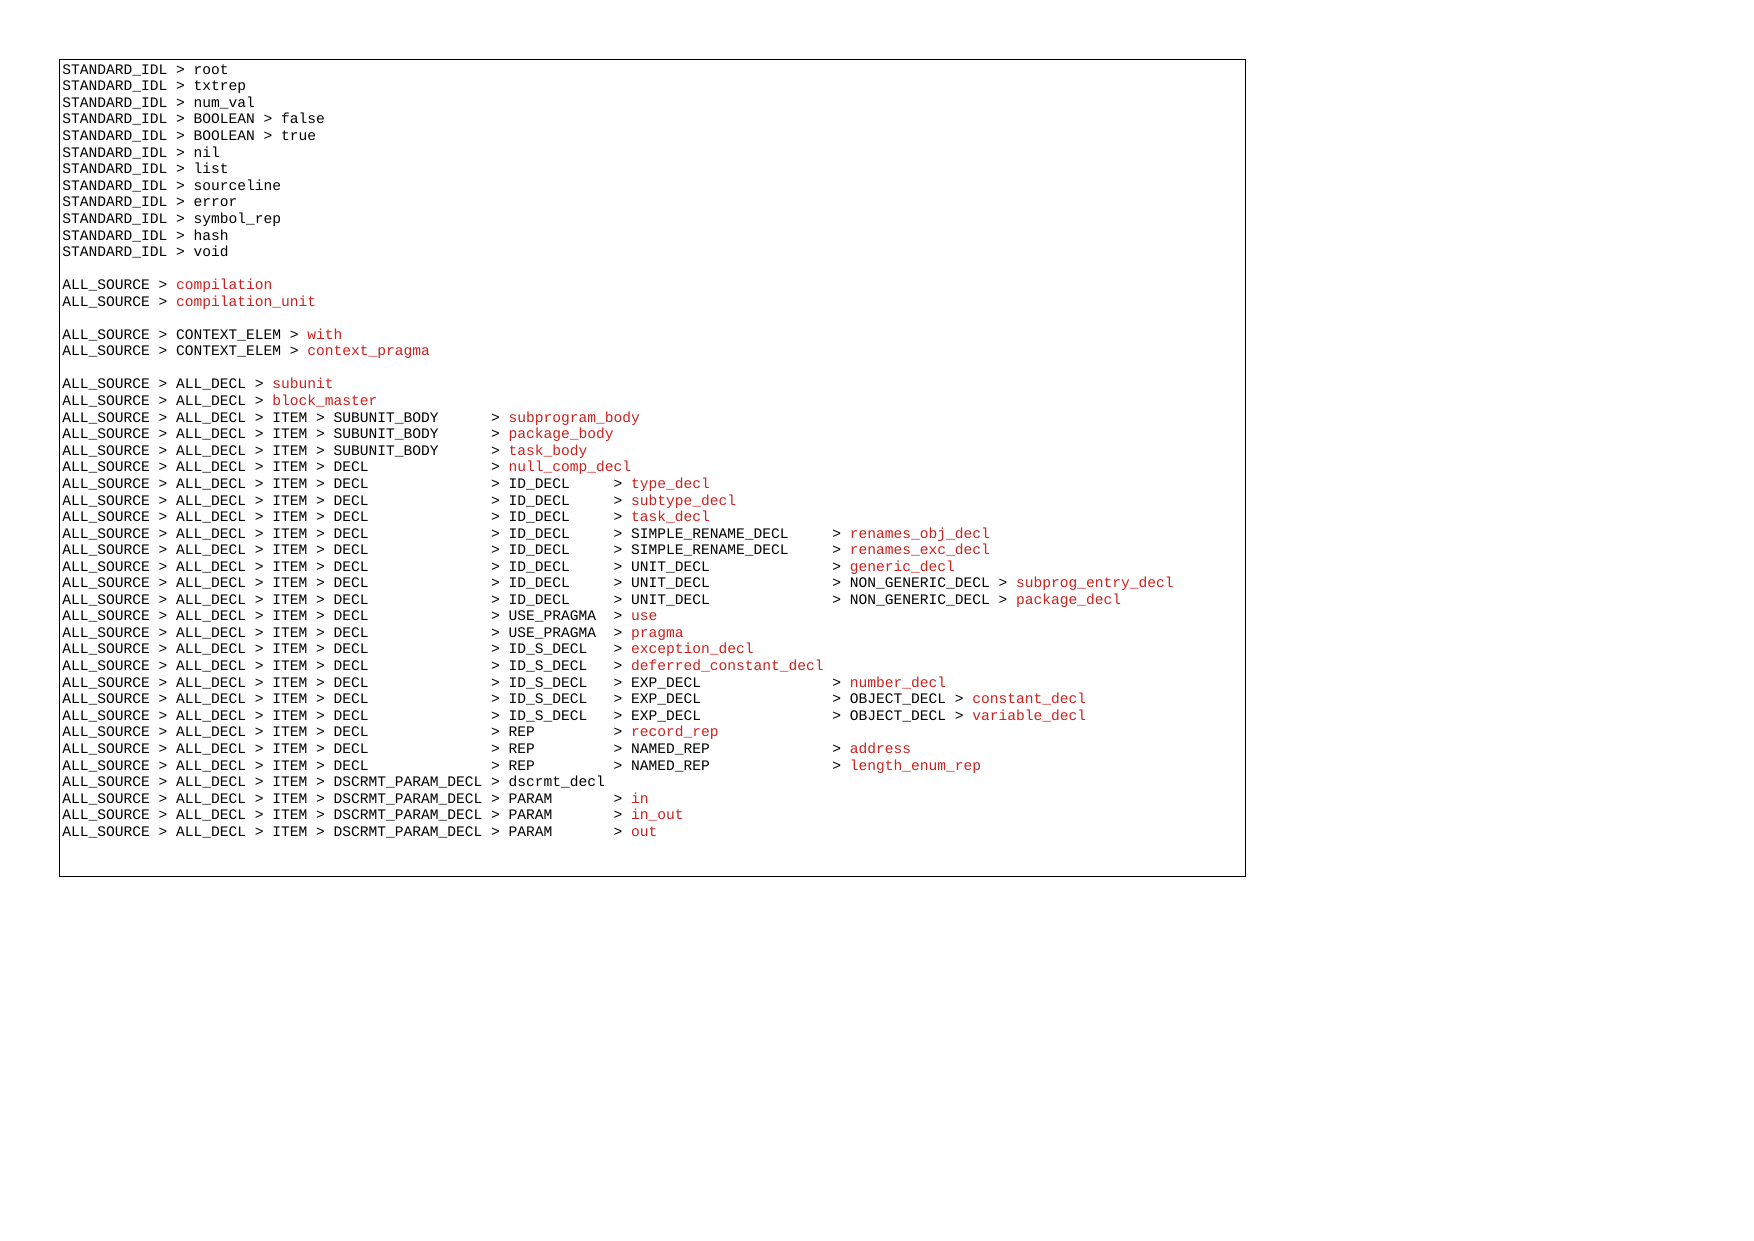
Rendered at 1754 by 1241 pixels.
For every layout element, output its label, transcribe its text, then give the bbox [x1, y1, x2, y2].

text STANDARD_IDL > num_val [60, 92, 1245, 109]
text STANDARD_IDL > root [60, 60, 1245, 76]
text ALL_SOURCE > ALL_DECL > ITEM > DECL > REP > record_rep [60, 722, 1245, 738]
text ALL_SOURCE > ALL_DECL > ITEM > DECL > USE_PRAGMA > use [60, 606, 1245, 622]
text ALL_SOURCE > ALL_DECL > ITEM > DECL > ID_S_DECL > EXP_DECL > OBJECT_DECL > constant_decl [60, 688, 1245, 705]
text STANDARD_IDL > hash [60, 225, 1245, 241]
text ALL_SOURCE > ALL_DECL > block_master [60, 390, 1245, 407]
text ALL_SOURCE > ALL_DECL > ITEM > DECL > ID_DECL > subtype_decl [60, 490, 1245, 506]
text ALL_SOURCE > ALL_DECL > ITEM > DSCRMT_PARAM_DECL > PARAM > in [60, 788, 1245, 804]
text ALL_SOURCE > ALL_DECL > ITEM > SUBUNIT_BODY > subprogram_body [60, 407, 1245, 423]
text ALL_SOURCE > ALL_DECL > ITEM > DECL > ID_S_DECL > EXP_DECL > OBJECT_DECL > variable_decl [60, 705, 1245, 722]
text STANDARD_IDL > txtrep [60, 76, 1245, 92]
text ALL_SOURCE > ALL_DECL > ITEM > DECL > ID_DECL > SIMPLE_RENAME_DECL > renames_obj_decl [60, 523, 1245, 539]
text ALL_SOURCE > CONTEXT_ELEM > with [60, 324, 1245, 341]
text STANDARD_IDL > BOOLEAN > false [60, 109, 1245, 125]
text ALL_SOURCE > ALL_DECL > subunit [60, 374, 1245, 390]
text ALL_SOURCE > ALL_DECL > ITEM > DECL > ID_DECL > UNIT_DECL > NON_GENERIC_DECL > package_decl [60, 589, 1245, 606]
text ALL_SOURCE > compilation [60, 274, 1245, 291]
text ALL_SOURCE > ALL_DECL > ITEM > DSCRMT_PARAM_DECL > PARAM > out [60, 821, 1245, 841]
text ALL_SOURCE > ALL_DECL > ITEM > SUBUNIT_BODY > task_body [60, 440, 1245, 457]
text ALL_SOURCE > ALL_DECL > ITEM > DECL > ID_S_DECL > exception_decl [60, 639, 1245, 655]
text STANDARD_IDL > void [60, 241, 1245, 261]
text STANDARD_IDL > list [60, 158, 1245, 175]
text ALL_SOURCE > ALL_DECL > ITEM > DECL > ID_DECL > UNIT_DECL > generic_decl [60, 556, 1245, 572]
text STANDARD_IDL > sourceline [60, 175, 1245, 192]
text ALL_SOURCE > ALL_DECL > ITEM > DECL > REP > NAMED_REP > address [60, 738, 1245, 755]
text ALL_SOURCE > CONTEXT_ELEM > context_pragma [60, 341, 1245, 360]
text STANDARD_IDL > BOOLEAN > true [60, 125, 1245, 142]
text ALL_SOURCE > compilation_unit [60, 291, 1245, 311]
text ALL_SOURCE > ALL_DECL > ITEM > DECL > null_comp_decl [60, 457, 1245, 473]
text ALL_SOURCE > ALL_DECL > ITEM > DECL > ID_DECL > task_decl [60, 506, 1245, 523]
text ALL_SOURCE > ALL_DECL > ITEM > DECL > USE_PRAGMA > pragma [60, 622, 1245, 639]
text ALL_SOURCE > ALL_DECL > ITEM > DSCRMT_PARAM_DECL > dscrmt_decl [60, 771, 1245, 788]
text ALL_SOURCE > ALL_DECL > ITEM > DSCRMT_PARAM_DECL > PARAM > in_out [60, 804, 1245, 821]
text ALL_SOURCE > ALL_DECL > ITEM > DECL > ID_DECL > type_decl [60, 473, 1245, 490]
text ALL_SOURCE > ALL_DECL > ITEM > DECL > ID_DECL > UNIT_DECL > NON_GENERIC_DECL > subprog_entry_decl [60, 572, 1245, 589]
text ALL_SOURCE > ALL_DECL > ITEM > DECL > REP > NAMED_REP > length_enum_rep [60, 755, 1245, 771]
text STANDARD_IDL > nil [60, 142, 1245, 158]
text ALL_SOURCE > ALL_DECL > ITEM > DECL > ID_S_DECL > EXP_DECL > number_decl [60, 672, 1245, 688]
text ALL_SOURCE > ALL_DECL > ITEM > SUBUNIT_BODY > package_body [60, 423, 1245, 440]
text ALL_SOURCE > ALL_DECL > ITEM > DECL > ID_DECL > SIMPLE_RENAME_DECL > renames_exc_decl [60, 539, 1245, 556]
text ALL_SOURCE > ALL_DECL > ITEM > DECL > ID_S_DECL > deferred_constant_decl [60, 655, 1245, 672]
text STANDARD_IDL > error [60, 192, 1245, 208]
text STANDARD_IDL > symbol_rep [60, 208, 1245, 225]
